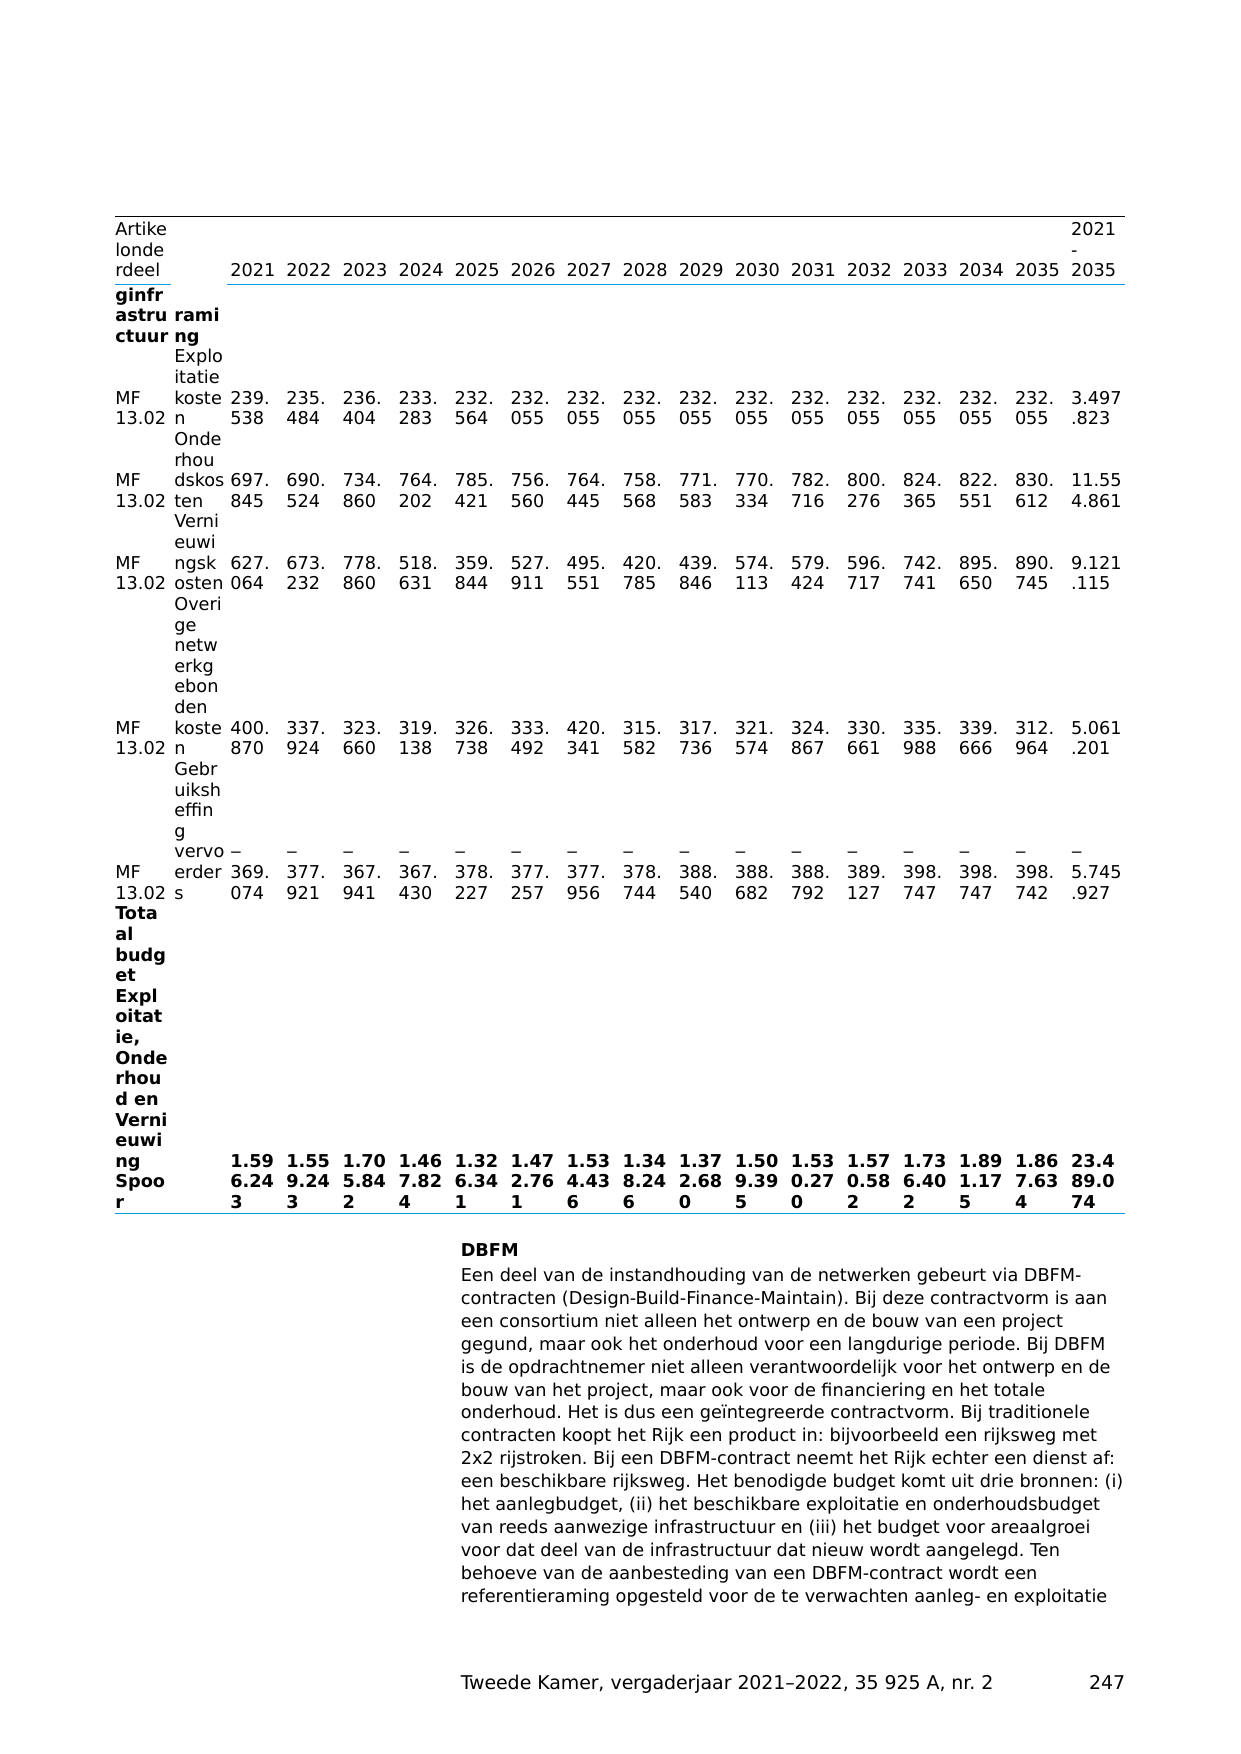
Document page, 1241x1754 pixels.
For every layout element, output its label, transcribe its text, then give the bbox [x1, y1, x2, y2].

table_cell [508, 285, 563, 346]
table_cell 232.055 [956, 346, 1012, 429]
table_cell 317.736 [676, 594, 732, 759]
table_cell 574.113 [732, 511, 788, 594]
table_cell 895.650 [956, 511, 1012, 594]
table_cell 778.860 [339, 511, 395, 594]
table_cell 232.055 [900, 346, 956, 429]
table_cell 785.421 [451, 429, 507, 511]
table_cell 2023 [339, 217, 395, 284]
table_cell 758.568 [620, 429, 676, 511]
table_cell 420.785 [620, 511, 676, 594]
table_cell Gebruiksheffing vervoerders [171, 759, 227, 903]
table_cell 235.484 [283, 346, 339, 429]
table_cell 2024 [395, 217, 451, 284]
table_cell 890.745 [1012, 511, 1068, 594]
table_cell 324.867 [788, 594, 844, 759]
table_cell 734.860 [339, 429, 395, 511]
table_cell 23.489.074 [1068, 903, 1125, 1213]
table_cell 1.570.582 [844, 903, 900, 1213]
table_cell 9.121.115 [1068, 511, 1125, 594]
table_cell 339.666 [956, 594, 1012, 759]
table_cell 420.341 [564, 594, 619, 759]
table_cell 2025 [451, 217, 507, 284]
table_cell ‒ 378.744 [620, 759, 676, 903]
table_cell 233.283 [395, 346, 451, 429]
table_cell 232.564 [451, 346, 507, 429]
table_cell 330.661 [844, 594, 900, 759]
table_cell 2033 [900, 217, 956, 284]
table_cell 830.612 [1012, 429, 1068, 511]
table_cell [788, 285, 844, 346]
table_cell 236.404 [339, 346, 395, 429]
table_cell Totaal budget Exploitatie, Onderhoud en Vernieuwing Spoor [115, 903, 171, 1213]
table_cell [227, 285, 283, 346]
table_cell ‒ 377.956 [564, 759, 619, 903]
table_cell 2035 [1012, 217, 1068, 284]
table_cell 1.472.761 [508, 903, 563, 1213]
table_cell 579.424 [788, 511, 844, 594]
table_cell 439.846 [676, 511, 732, 594]
table_cell ‒ 367.430 [395, 759, 451, 903]
table_cell MF 13.02 [115, 346, 171, 429]
table_cell [732, 285, 788, 346]
table_cell ‒ 369.074 [227, 759, 283, 903]
table_cell ‒ 378.227 [451, 759, 507, 903]
table_cell 1.867.634 [1012, 903, 1068, 1213]
table_cell 527.911 [508, 511, 563, 594]
table_cell ‒ 388.540 [676, 759, 732, 903]
table_cell 2022 [283, 217, 339, 284]
table_cell 2031 [788, 217, 844, 284]
table_cell 1.891.175 [956, 903, 1012, 1213]
table_cell 596.717 [844, 511, 900, 594]
table_cell Vernieuwingskosten [171, 511, 227, 594]
table_cell MF 13.02 [115, 759, 171, 903]
table_cell 321.574 [732, 594, 788, 759]
table_cell [620, 285, 676, 346]
table_cell ‒ 367.941 [339, 759, 395, 903]
table_cell 2021 [227, 217, 283, 284]
table_cell ‒ 377.921 [283, 759, 339, 903]
table_cell ‒ 398.747 [956, 759, 1012, 903]
text Een deel van de instandhouding van de netwerken gebeurt via DBFM-contracten (Design-Build-Finance-Maintain). Bij deze contractvorm is aan een consortium niet alleen het ontwerp en de bouw van een project gegund, maar ook het onderhoud voor een langdurige periode. Bij DBFM is de opdrachtnemer niet alleen verantwoordelijk voor het ontwerp en de bouw van het project, maar ook voor de financiering en het totale onderhoud. Het is dus een geïntegreerde contractvorm. Bij traditionele contracten koopt het Rijk een product in: bijvoorbeeld een rijksweg met 2x2 rijstroken. Bij een DBFM-contract neemt het Rijk echter een dienst af: een beschikbare rijksweg. Het benodigde budget komt uit drie bronnen: (i) het aanlegbudget, (ii) het beschikbare exploitatie en onderhoudsbudget van reeds aanwezige infrastructuur en (iii) het budget voor areaalgroei voor dat deel van de infrastructuur dat nieuw wordt aangelegd. Ten behoeve van de aanbesteding van een DBFM-contract wordt een referentieraming opgesteld voor de te verwachten aanleg- en exploitatie [461, 1263, 1125, 1607]
table_cell ‒ 398.742 [1012, 759, 1068, 903]
table_cell ‒ 5.745.927 [1068, 759, 1125, 903]
table_cell 673.232 [283, 511, 339, 594]
table_cell 2030 [732, 217, 788, 284]
table_cell 756.560 [508, 429, 563, 511]
table_cell 1.705.842 [339, 903, 395, 1213]
table_header Tabel 96 Budgetten Exploitatie, Onderhoud en Vernieuwing Spoor [115, 191, 1125, 216]
table_cell 1.348.246 [620, 903, 676, 1213]
table_cell 232.055 [1012, 346, 1068, 429]
table_cell 232.055 [676, 346, 732, 429]
table_cell 742.741 [900, 511, 956, 594]
table_cell 495.551 [564, 511, 619, 594]
table_cell [564, 285, 619, 346]
table_cell Onderhoudskosten [171, 429, 227, 511]
table_cell 1.596.243 [227, 903, 283, 1213]
table_cell [171, 903, 227, 1213]
table_cell 1.534.436 [564, 903, 619, 1213]
table_cell ‒ 388.682 [732, 759, 788, 903]
table_cell ‒ 398.747 [900, 759, 956, 903]
table_cell 11.554.861 [1068, 429, 1125, 511]
table_cell 326.738 [451, 594, 507, 759]
table_cell [339, 285, 395, 346]
table_cell 822.551 [956, 429, 1012, 511]
table_cell 1.467.824 [395, 903, 451, 1213]
table_cell 1.372.680 [676, 903, 732, 1213]
table_cell 764.202 [395, 429, 451, 511]
table_cell 1.559.243 [283, 903, 339, 1213]
table_cell 400.870 [227, 594, 283, 759]
table_cell 518.631 [395, 511, 451, 594]
table_cell 770.334 [732, 429, 788, 511]
table_cell Overige netwerkgebonden kosten [171, 594, 227, 759]
table_cell 2021-2035 [1068, 217, 1125, 284]
table_cell 2027 [564, 217, 619, 284]
table_cell 1.736.402 [900, 903, 956, 1213]
table_cell 232.055 [732, 346, 788, 429]
table_cell ginfrastructuur [115, 285, 171, 346]
table_cell 2029 [676, 217, 732, 284]
table_cell 2028 [620, 217, 676, 284]
table_cell Exploitatiekosten [171, 346, 227, 429]
table_cell 232.055 [620, 346, 676, 429]
table_cell 232.055 [508, 346, 563, 429]
table_cell 824.365 [900, 429, 956, 511]
table_cell [676, 285, 732, 346]
table_cell [1012, 285, 1068, 346]
table_cell 232.055 [788, 346, 844, 429]
table_cell 312.964 [1012, 594, 1068, 759]
table_cell [844, 285, 900, 346]
table_cell [956, 285, 1012, 346]
table_cell ‒ 389.127 [844, 759, 900, 903]
table_cell 1.326.341 [451, 903, 507, 1213]
table_cell 800.276 [844, 429, 900, 511]
table_cell 333.492 [508, 594, 563, 759]
table_cell 764.445 [564, 429, 619, 511]
table_cell 232.055 [844, 346, 900, 429]
table_cell 335.988 [900, 594, 956, 759]
table_cell 782.716 [788, 429, 844, 511]
table_cell [395, 285, 451, 346]
table_cell 697.845 [227, 429, 283, 511]
table_cell 337.924 [283, 594, 339, 759]
table_cell [171, 217, 227, 284]
table_cell 2032 [844, 217, 900, 284]
table_cell 5.061.201 [1068, 594, 1125, 759]
text DBFM [461, 1238, 1125, 1261]
table_cell [900, 285, 956, 346]
table_cell 771.583 [676, 429, 732, 511]
table_cell [1068, 285, 1125, 346]
table_cell 2026 [508, 217, 563, 284]
table_cell MF 13.02 [115, 429, 171, 511]
table_cell [451, 285, 507, 346]
table_cell 3.497.823 [1068, 346, 1125, 429]
table_cell 1.509.395 [732, 903, 788, 1213]
table_cell 315.582 [620, 594, 676, 759]
table_cell ‒ 377.257 [508, 759, 563, 903]
table_cell MF 13.02 [115, 594, 171, 759]
table_cell 1.530.270 [788, 903, 844, 1213]
table_cell 323.660 [339, 594, 395, 759]
table_cell MF 13.02 [115, 511, 171, 594]
table_cell ‒ 388.792 [788, 759, 844, 903]
table_cell [283, 285, 339, 346]
table_cell 232.055 [564, 346, 619, 429]
table_cell 359.844 [451, 511, 507, 594]
table_cell 319.138 [395, 594, 451, 759]
table_cell Artikelonderdeel [115, 217, 171, 284]
table_cell 2034 [956, 217, 1012, 284]
table_cell 690.524 [283, 429, 339, 511]
table_cell 239.538 [227, 346, 283, 429]
table_cell 627.064 [227, 511, 283, 594]
table_cell raming [171, 284, 227, 346]
